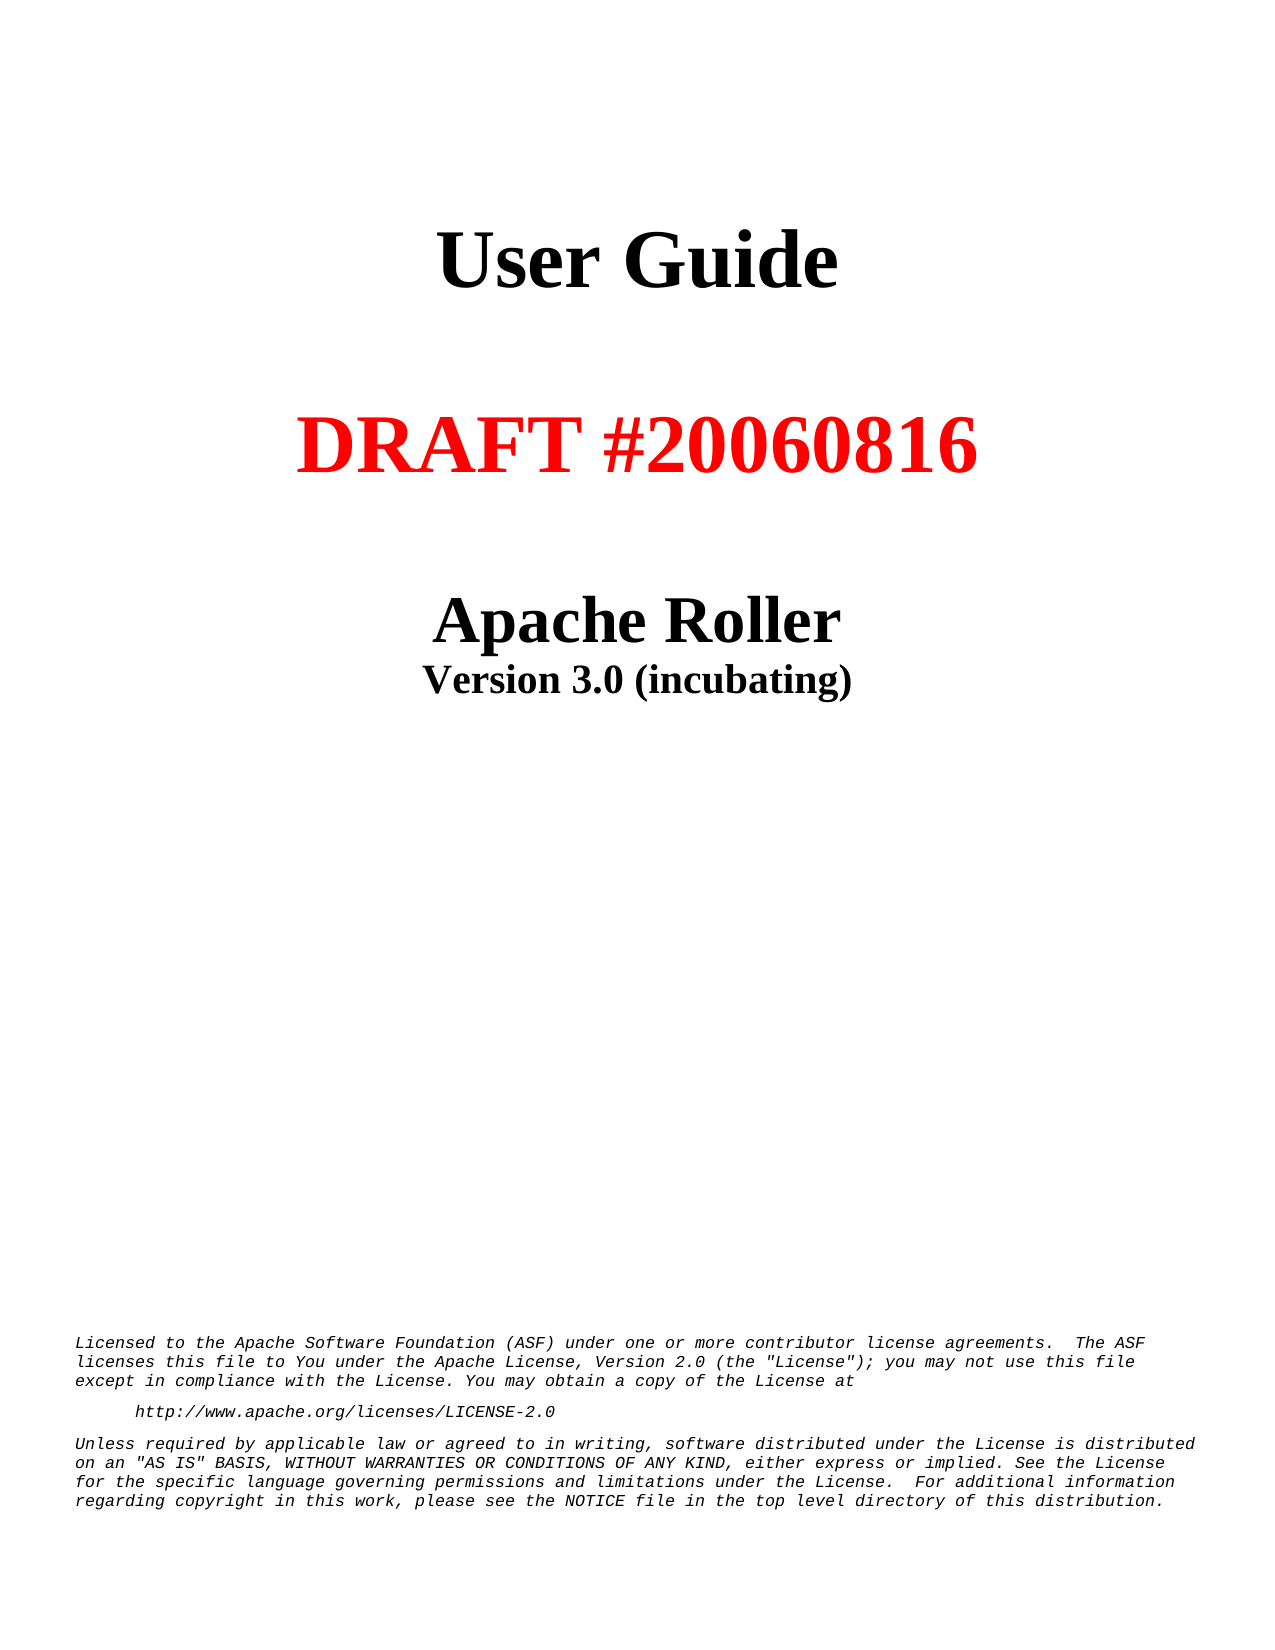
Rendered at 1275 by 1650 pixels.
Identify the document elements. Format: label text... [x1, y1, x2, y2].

text DRAFT #20060816 [75, 398, 1200, 490]
text Version 3.0 (incubating) [75, 657, 1200, 703]
text Licensed to the Apache Software Foundation (ASF) under one or more contributor license agreements. The ASF licenses this file to You under the Apache License, Version 2.0 (the "License"); you may not use this file except in compliance with the License. You may obtain a copy of the License at [75, 1334, 1200, 1391]
text User Guide [75, 213, 1200, 306]
text Apache Roller [75, 583, 1200, 657]
text Unless required by applicable law or agreed to in writing, software distributed under the License is distributed on an "AS IS" BASIS, WITHOUT WARRANTIES OR CONDITIONS OF ANY KIND, either express or implied. See the License for the specific language governing permissions and limitations under the License. For additional information regarding copyright in this work, please see the NOTICE file in the top level directory of this distribution. [75, 1435, 1200, 1511]
text http://www.apache.org/licenses/LICENSE-2.0 [75, 1404, 1200, 1423]
